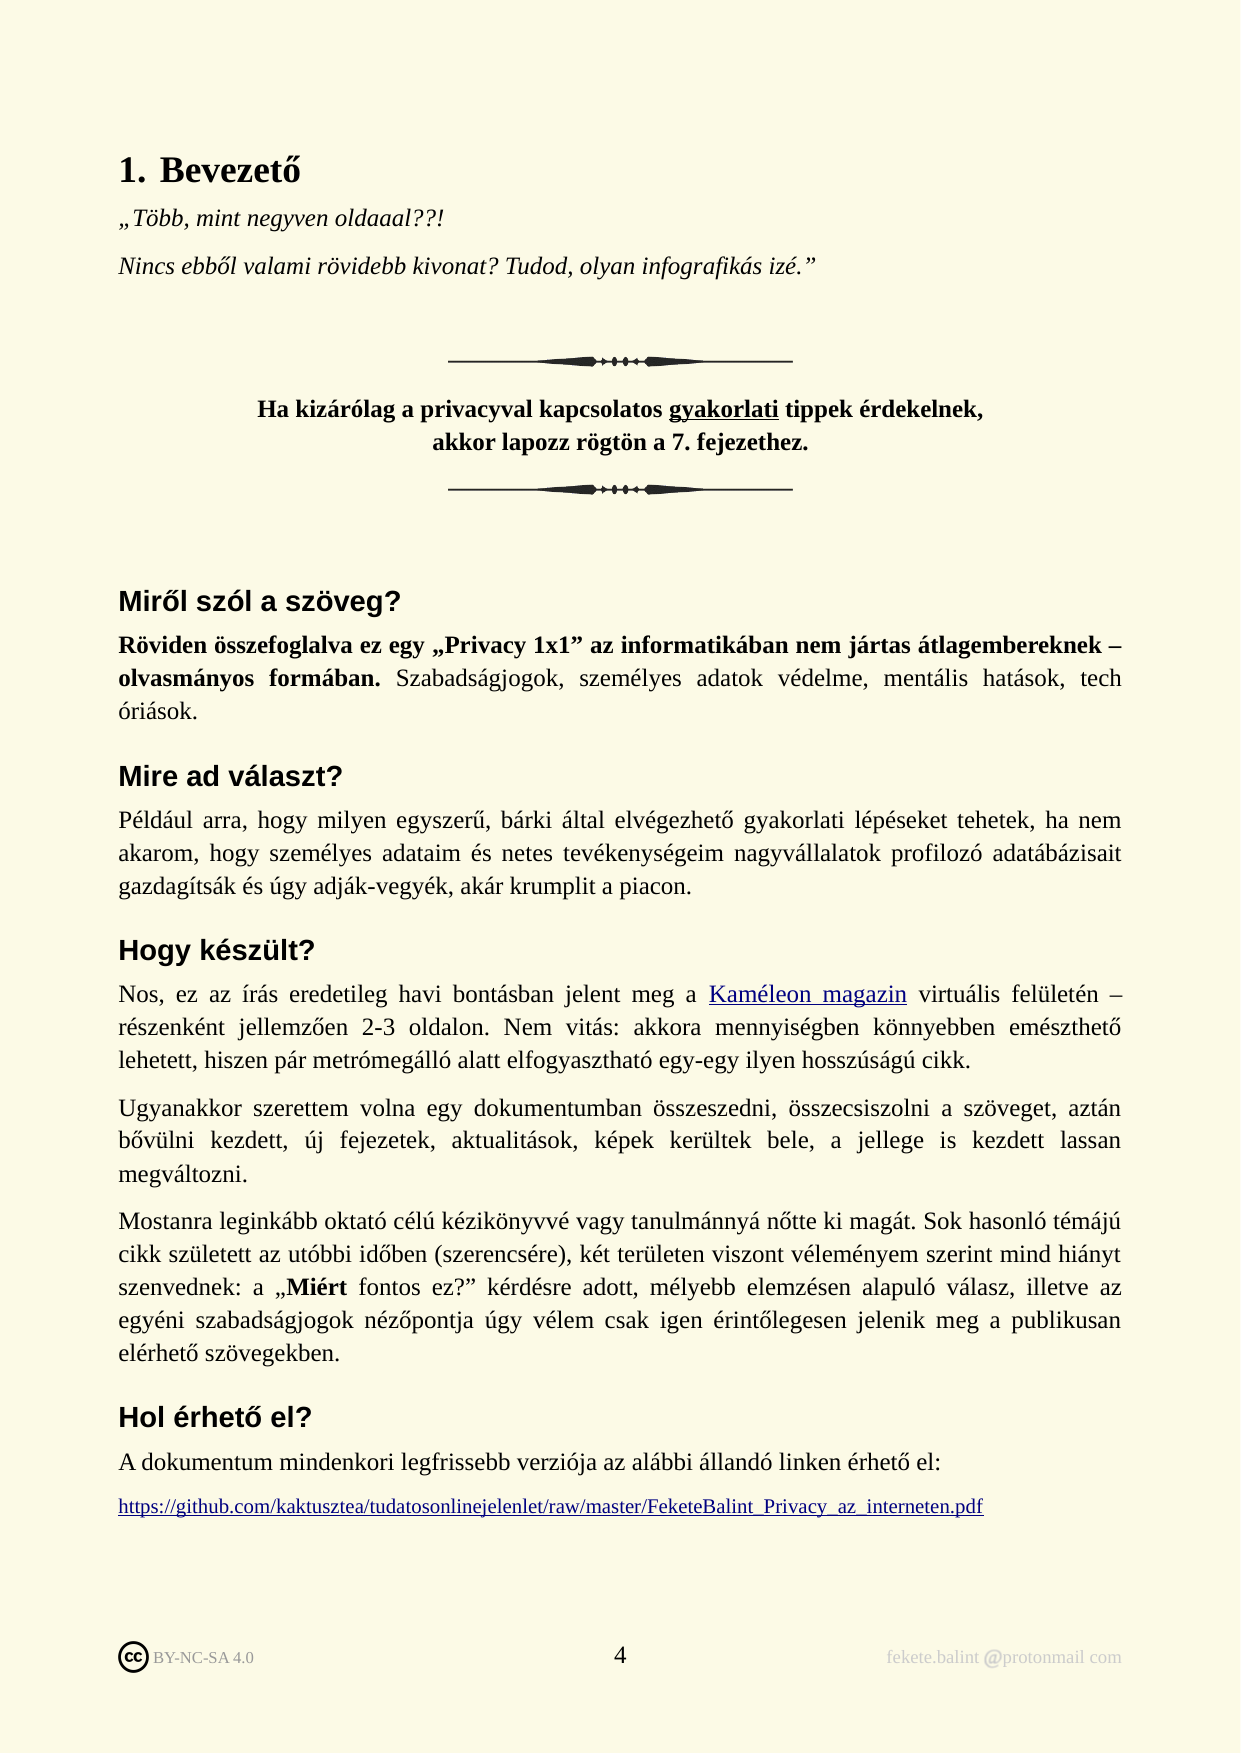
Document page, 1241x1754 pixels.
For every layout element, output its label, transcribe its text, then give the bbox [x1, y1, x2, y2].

text Ugyanakkor szerettem volna egy dokumentumban összeszedni, összecsiszolni a szöveget, aztán bővülni kezdett, új fejezetek, aktualitások, képek kerültek bele, a jellege is kezdett lassan megváltozni. [118, 1093, 1122, 1187]
subtitle Bevezető [118, 148, 1122, 191]
picture [446, 353, 795, 369]
picture [982, 1648, 1003, 1669]
subtitle Hol érhető el? [118, 1401, 1122, 1434]
text Nos, ez az írás eredetileg havi bontásban jelent meg a Kaméleon magazin virtuális felületén – részenként jellemzően 2-3 oldalon. Nem vitás: akkora mennyiségben könnyebben emészthető lehetett, hiszen pár metrómegálló alatt elfogyasztható egy-egy ilyen hosszúságú cikk. [118, 979, 1122, 1074]
text A dokumentum mindenkori legfrissebb verziója az alábbi állandó linken érhető el: [118, 1447, 1122, 1475]
picture [118, 1641, 149, 1673]
picture [446, 481, 795, 497]
text „Több, mint negyven oldaaal??! [118, 203, 1122, 232]
subtitle Hogy készült? [118, 933, 1122, 966]
text Ha kizárólag a privacyval kapcsolatos gyakorlati tippek érdekelnek, akkor lapozz rögtön a 7. fejezethez. [118, 394, 1122, 456]
text Mostanra leginkább oktató célú kézikönyvvé vagy tanulmánnyá nőtte ki magát. Sok hasonló témájú cikk született az utóbbi időben (szerencsére), két területen viszont véleményem szerint mind hiányt szenvednek: a „Miért fontos ez?” kérdésre adott, mélyebb elemzésen alapuló válasz, illetve az egyéni szabadságjogok nézőpontja úgy vélem csak igen érintőlegesen jelenik meg a publikusan elérhető szövegekben. [118, 1206, 1122, 1367]
text Például arra, hogy milyen egyszerű, bárki által elvégezhető gyakorlati lépéseket tehetek, ha nem akarom, hogy személyes adataim és netes tevékenységeim nagyvállalatok profilozó adatábázisait gazdagítsák és úgy adják-vegyék, akár krumplit a piacon. [118, 805, 1122, 899]
text https://github.com/kaktusztea/tudatosonlinejelenlet/raw/master/FeketeBalint_Privacy_az_interneten.pdf [118, 1494, 1122, 1518]
text Röviden összefoglalva ez egy „Privacy 1x1” az informatikában nem jártas átlagembereknek – olvasmányos formában. Szabadságjogok, személyes adatok védelme, mentális hatások, tech óriások. [118, 630, 1122, 725]
subtitle Mire ad választ? [118, 759, 1122, 792]
subtitle Miről szól a szöveg? [118, 584, 1122, 618]
text Nincs ebből valami rövidebb kivonat? Tudod, olyan infografikás izé.” [118, 251, 1122, 280]
